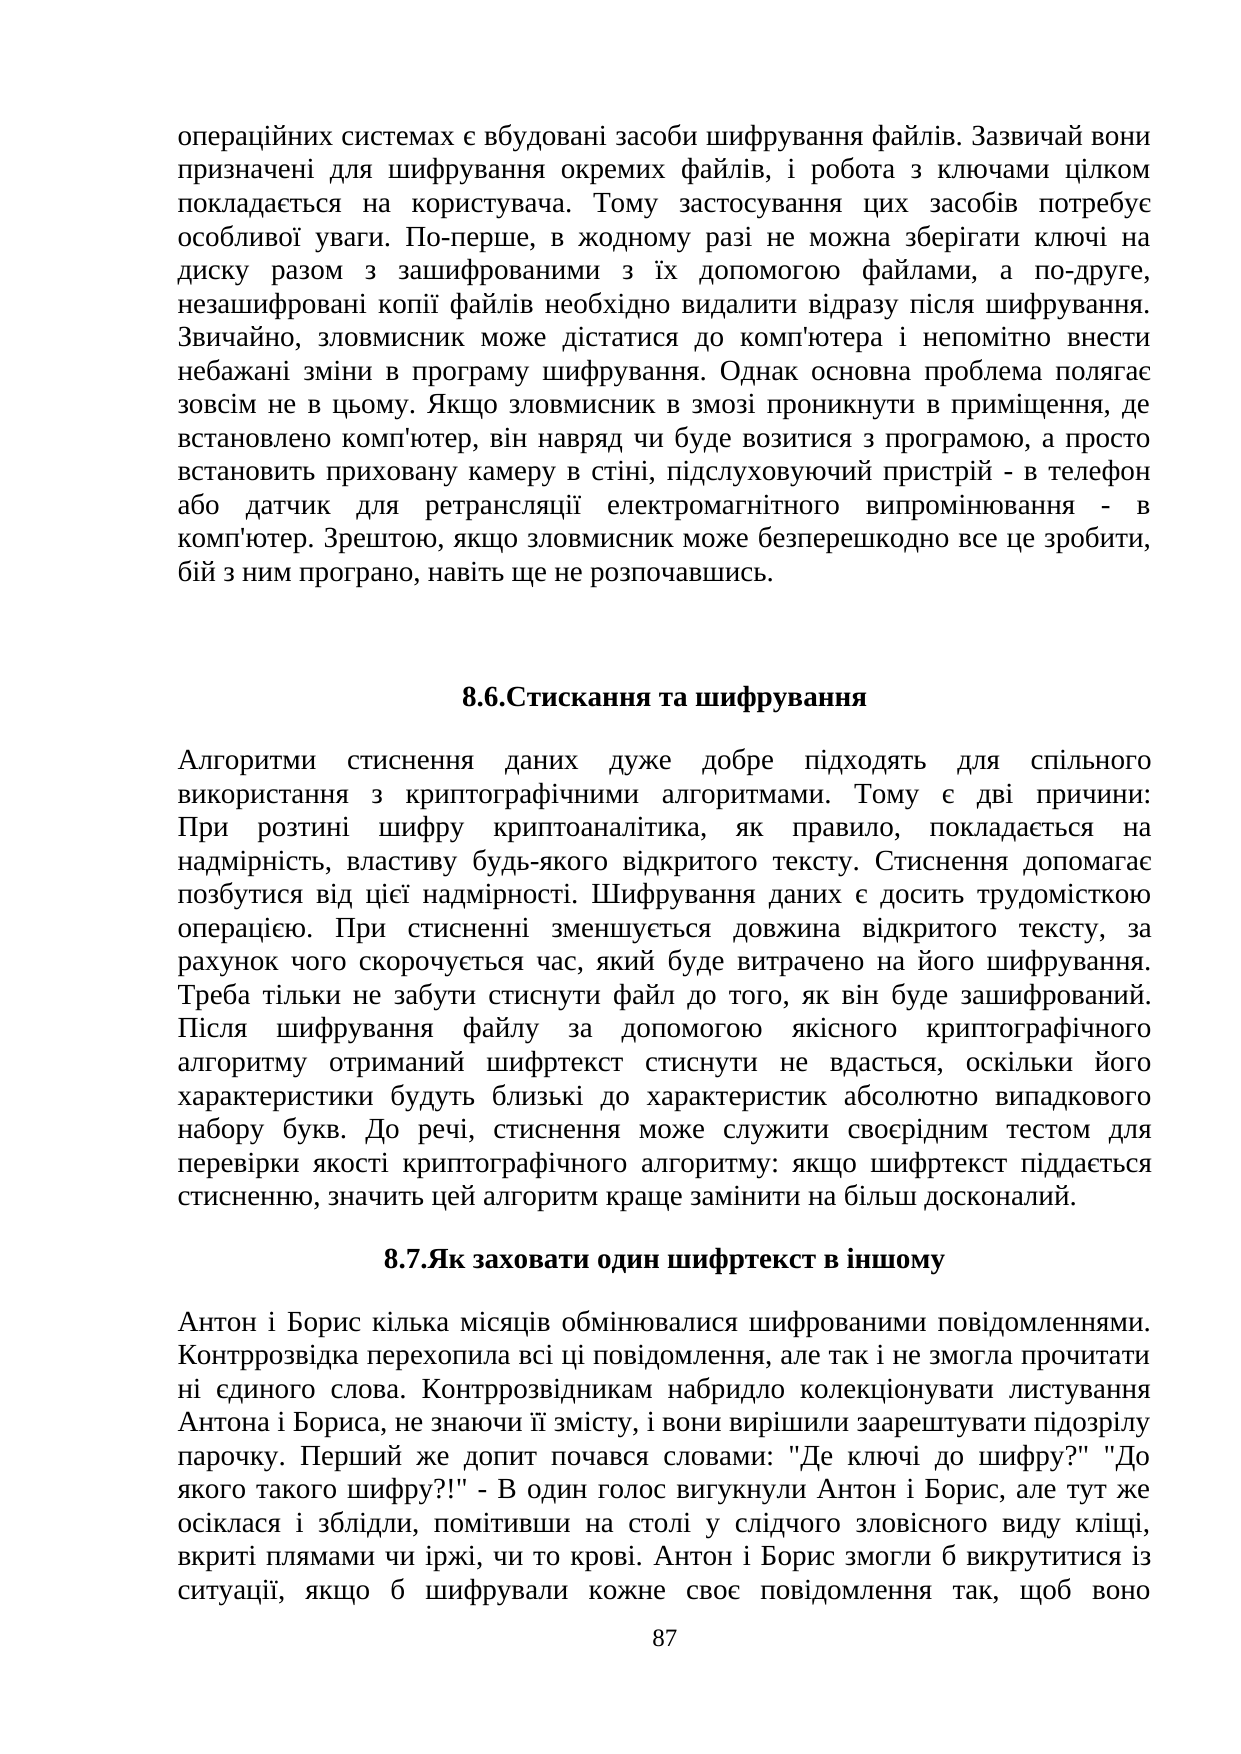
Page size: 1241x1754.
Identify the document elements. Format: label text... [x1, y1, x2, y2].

text Алгоритми стиснення даних дуже добре підходять для спільного використання з криптографічними алгоритмами. Тому є дві причини: При розтині шифру криптоаналітика, як правило, покладається на надмірність, властиву будь-якого відкритого тексту. Стиснення допомагає позбутися від цієї надмірності. Шифрування даних є досить трудомісткою операцією. При стисненні зменшується довжина відкритого тексту, за рахунок чого скорочується час, який буде витрачено на його шифрування. Треба тільки не забути стиснути файл до того, як він буде зашифрований. Після шифрування файлу за допомогою якісного криптографічного алгоритму отриманий шифртекст стиснути не вдасться, оскільки його характеристики будуть близькі до характеристик абсолютно випадкового набору букв. До речі, стиснення може служити своєрідним тестом для перевірки якості криптографічного алгоритму: якщо шифртекст піддається стисненню, значить цей алгоритм краще замінити на більш досконалий. [177, 742, 1152, 1212]
text 8.6.Стискання та шифрування [177, 679, 1152, 713]
text 8.7.Як заховати один шифртекст в іншому [177, 1241, 1152, 1274]
text Антон і Борис кілька місяців обмінювалися шифрованими повідомленнями. Контррозвідка перехопила всі ці повідомлення, але так і не змогла прочитати ні єдиного слова. Контррозвідникам набридло колекціонувати листування Антона і Бориса, не знаючи її змісту, і вони вирішили заарештувати підозрілу парочку. Перший же допит почався словами: "Де ключі до шифру?" "До якого такого шифру?!" - В один голос вигукнули Антон і Борис, але тут же осіклася і зблідли, помітивши на столі у слідчого зловісного виду кліщі, вкриті плямами чи іржі, чи то крові. Антон і Борис змогли б викрутитися із ситуації, якщо б шифрували кожне своє повідомлення так, щоб воно [177, 1304, 1152, 1606]
text операційних системах є вбудовані засоби шифрування файлів. Зазвичай вони призначені для шифрування окремих файлів, і робота з ключами цілком покладається на користувача. Тому застосування цих засобів потребує особливої ​​уваги. По-перше, в жодному разі не можна зберігати ключі на диску разом з зашифрованими з їх допомогою файлами, а по-друге, незашифровані копії файлів необхідно видалити відразу після шифрування. Звичайно, зловмисник може дістатися до комп'ютера і непомітно внести небажані зміни в програму шифрування. Однак основна проблема полягає зовсім не в цьому. Якщо зловмисник в змозі проникнути в приміщення, де встановлено комп'ютер, він навряд чи буде возитися з програмою, а просто встановить приховану камеру в стіні, підслуховуючий пристрій - в телефон або датчик для ретрансляції електромагнітного випромінювання - в комп'ютер. Зрештою, якщо зловмисник може безперешкодно все це зробити, бій з ним програно, навіть ще не розпочавшись. [177, 118, 1152, 588]
